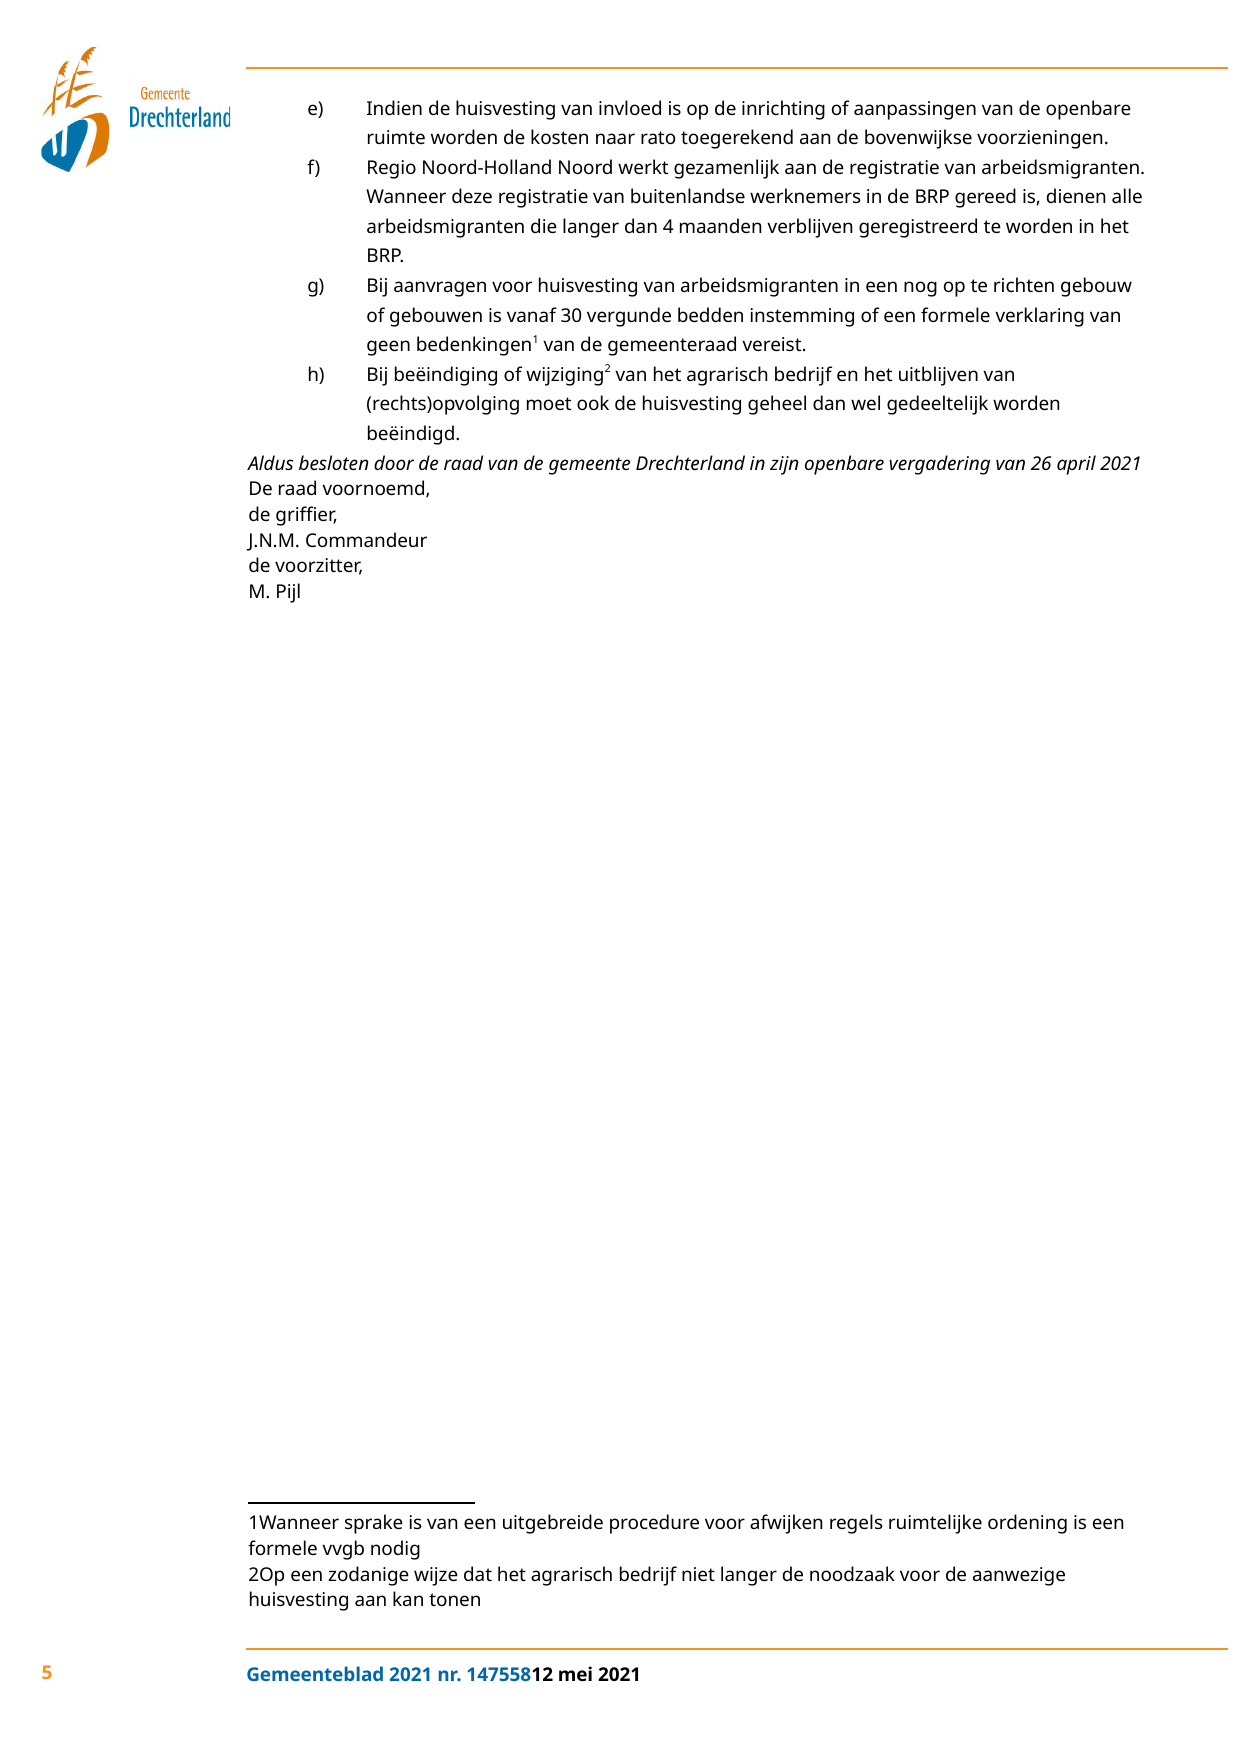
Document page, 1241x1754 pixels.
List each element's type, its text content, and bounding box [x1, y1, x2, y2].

list Bij aanvragen voor huisvesting van arbeidsmigranten in een nog op te richten gebouw of gebouwen is vanaf 30 vergunde bedden instemming of een formele verklaring van geen bedenkingen van de gemeenteraad vereist. [307, 272, 1152, 357]
text Aldus besloten door de raad van de gemeente Drechterland in zijn openbare vergadering van 26 april 2021 [248, 450, 1152, 476]
text J.N.M. Commandeur [248, 527, 1152, 553]
text de griffier, [248, 501, 1152, 527]
picture [41, 47, 231, 172]
text M. Pijl [248, 578, 1152, 604]
list Wanneer sprake is van een uitgebreide procedure voor afwijken regels ruimtelijke ordening is een formele vvgb nodig [248, 1509, 1152, 1561]
list Op een zodanige wijze dat het agrarisch bedrijf niet langer de noodzaak voor de aanwezige huisvesting aan kan tonen [248, 1561, 1152, 1612]
list Indien de huisvesting van invloed is op de inrichting of aanpassingen van de openbare ruimte worden de kosten naar rato toegerekend aan de bovenwijkse voorzieningen. [307, 95, 1152, 150]
text de voorzitter, [248, 553, 1152, 578]
list Bij beëindiging of wijziging van het agrarisch bedrijf en het uitblijven van (rechts)opvolging moet ook de huisvesting geheel dan wel gedeeltelijk worden beëindigd. [307, 361, 1152, 446]
picture [226, 115, 231, 124]
picture [41, 158, 64, 172]
list Regio Noord-Holland Noord werkt gezamenlijk aan de registratie van arbeidsmigranten. Wanneer deze registratie van buitenlandse werknemers in de BRP gereed is, dienen alle arbeidsmigranten die langer dan 4 maanden verblijven geregistreerd te worden in het BRP. [307, 154, 1152, 268]
text De raad voornoemd, [248, 476, 1152, 501]
